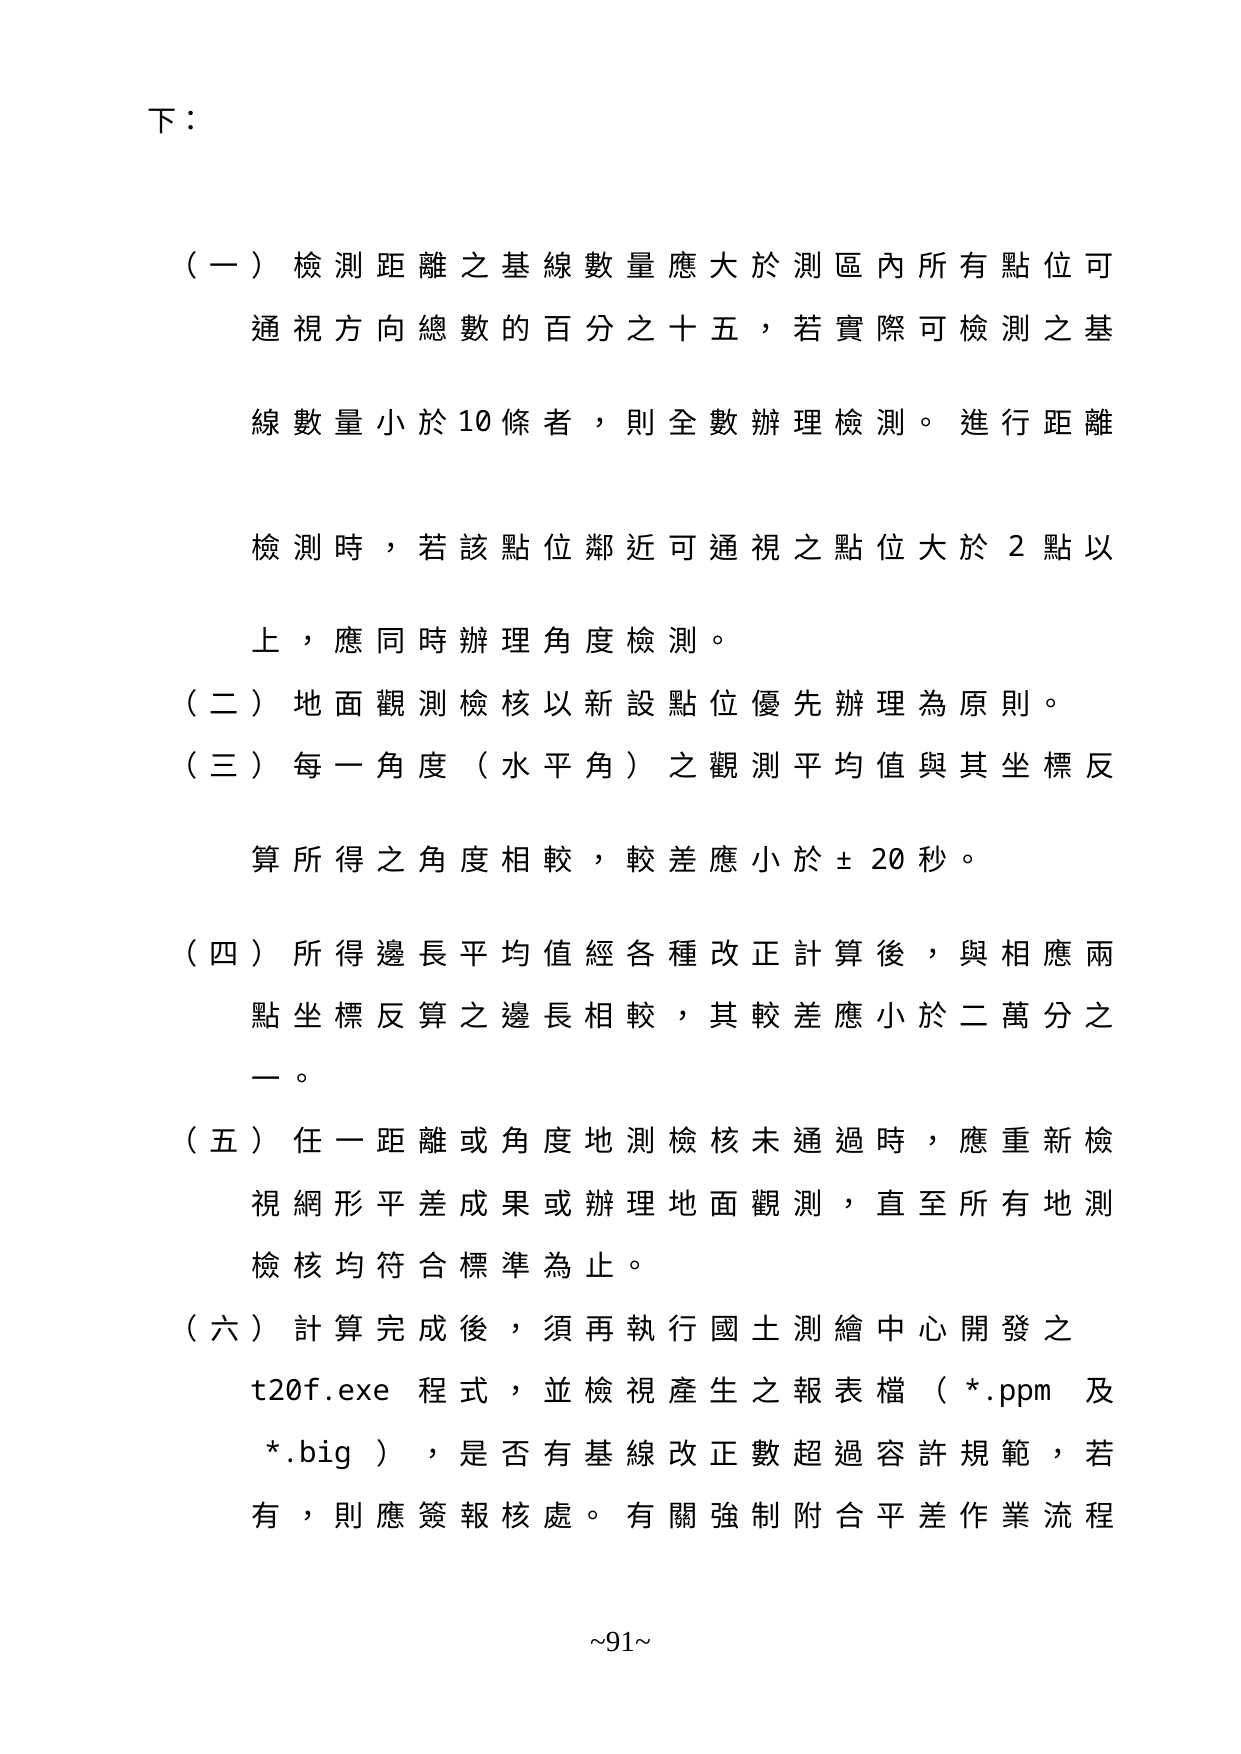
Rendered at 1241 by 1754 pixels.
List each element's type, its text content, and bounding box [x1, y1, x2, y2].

text （四）所得邊長平均值經各種改正計算後，與相應兩點坐標反算之邊長相較，其較差應小於二萬分之一。 [128, 910, 1120, 1097]
text （一）檢測距離之基線數量應大於測區內所有點位可通視方向總數的百分之十五，若實際可檢測之基線數量小於10條者，則全數辦理檢測。進行距離檢測時，若該點位鄰近可通視之點位大於2點以上，應同時辦理角度檢測。 [128, 222, 1120, 660]
text （五）任一距離或角度地測檢核未通過時，應重新檢視網形平差成果或辦理地面觀測，直至所有地測檢核均符合標準為止。 [128, 1097, 1120, 1285]
text （二）地面觀測檢核以新設點位優先辦理為原則。 [128, 660, 1120, 722]
text （三）每一角度（水平角）之觀測平均值與其坐標反算所得之角度相較，較差應小於± 20秒。 [128, 722, 1120, 910]
text 下： [147, 97, 1120, 140]
text （六）計算完成後，須再執行國土測繪中心開發之t20f.exe 程式，並檢視產生之報表檔（*.ppm 及*.big），是否有基線改正數超過容許規範，若有，則應簽報核處。有關強制附合平差作業流程 [128, 1285, 1120, 1535]
